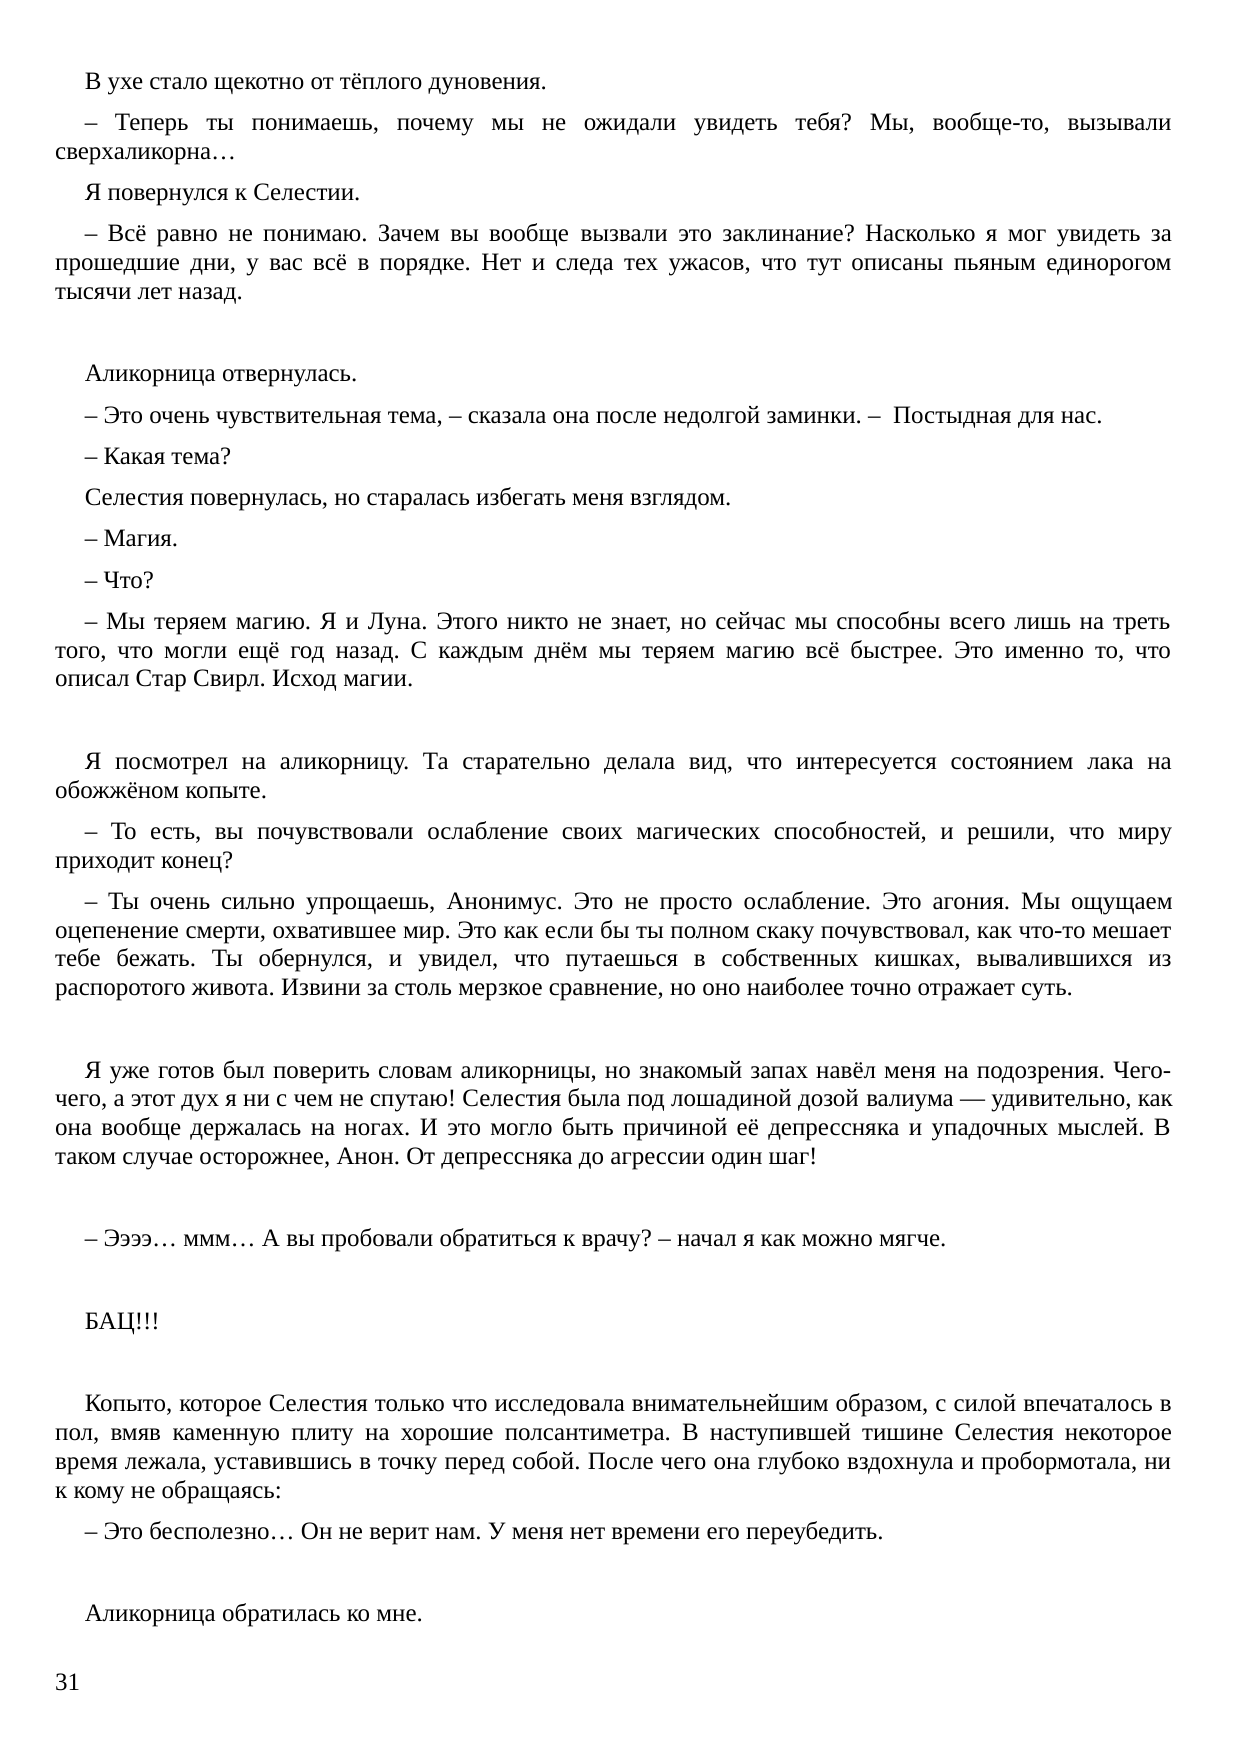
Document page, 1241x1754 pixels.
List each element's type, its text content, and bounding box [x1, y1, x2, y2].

text Селестия повернулась, но старалась избегать меня взглядом. [55, 482, 1173, 511]
text – Ты очень сильно упрощаешь, Анонимус. Это не просто ослабление. Это агония. Мы ощущаем оцепенение смерти, охватившее мир. Это как если бы ты полном скаку почувствовал, как что-то мешает тебе бежать. Ты обернулся, и увидел, что путаешься в собственных кишках, вывалившихся из распоротого живота. Извини за столь мерзкое сравнение, но оно наиболее точно отражает суть. [55, 886, 1173, 1001]
text Я посмотрел на аликорницу. Та старательно делала вид, что интересуется состоянием лака на обожжёном копыте. [55, 746, 1173, 803]
text – Что? [55, 565, 1173, 593]
text Аликорница отвернулась. [55, 358, 1173, 387]
text Я повернулся к Селестии. [55, 177, 1173, 206]
text – Это очень чувствительная тема, – сказала она после недолгой заминки. – Постыдная для нас. [55, 400, 1173, 428]
text – Магия. [55, 523, 1173, 552]
text – Всё равно не понимаю. Зачем вы вообще вызвали это заклинание? Насколько я мог увидеть за прошедшие дни, у вас всё в порядке. Нет и следа тех ужасов, что тут описаны пьяным единорогом тысячи лет назад. [55, 218, 1173, 305]
text В ухе стало щекотно от тёплого дуновения. [55, 66, 1173, 95]
text – Теперь ты понимаешь, почему мы не ожидали увидеть тебя? Мы, вообще-то, вызывали сверхаликорна… [55, 107, 1173, 165]
text – Это бесполезно… Он не верит нам. У меня нет времени его переубедить. [55, 1516, 1173, 1545]
text – Какая тема? [55, 441, 1173, 470]
text – Мы теряем магию. Я и Луна. Этого никто не знает, но сейчас мы способны всего лишь на треть того, что могли ещё год назад. С каждым днём мы теряем магию всё быстрее. Это именно то, что описал Стар Свирл. Исход магии. [55, 606, 1173, 692]
text Я уже готов был поверить словам аликорницы, но знакомый запах навёл меня на подозрения. Чего-чего, а этот дух я ни с чем не спутаю! Селестия была под лошадиной дозой валиума — удивительно, как она вообще держалась на ногах. И это могло быть причиной её депрессняка и упадочных мыслей. В таком случае осторожнее, Анон. От депрессняка до агрессии один шаг! [55, 1055, 1173, 1170]
text – То есть, вы почувствовали ослабление своих магических способностей, и решили, что миру приходит конец? [55, 816, 1173, 873]
text Копыто, которое Селестия только что исследовала внимательнейшим образом, с силой впечаталось в пол, вмяв каменную плиту на хорошие полсантиметра. В наступившей тишине Селестия некоторое время лежала, уставившись в точку перед собой. После чего она глубоко вздохнула и пробормотала, ни к кому не обращаясь: [55, 1388, 1173, 1503]
text БАЦ!!! [55, 1306, 1173, 1335]
text – Ээээ… ммм… А вы пробовали обратиться к врачу? – начал я как можно мягче. [55, 1223, 1173, 1252]
text Аликорница обратилась ко мне. [55, 1598, 1173, 1627]
